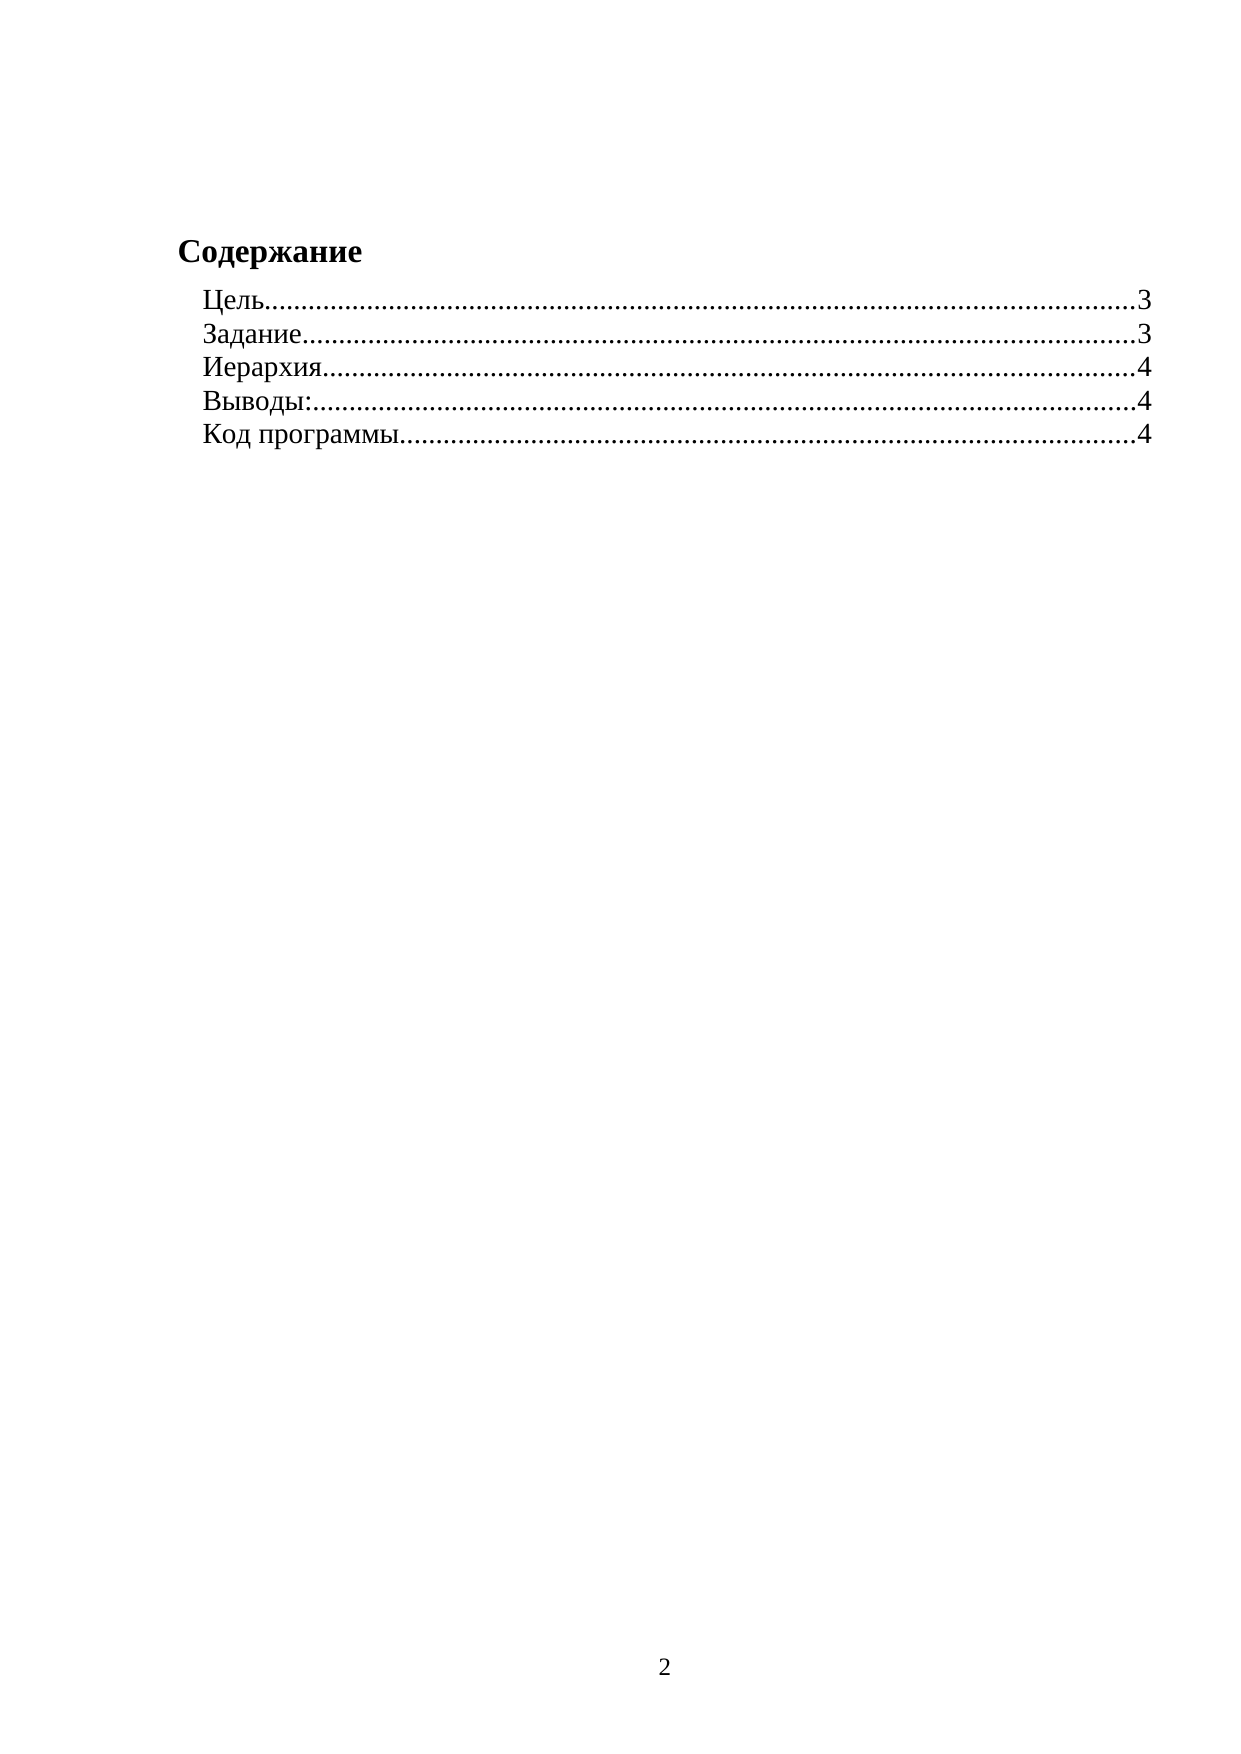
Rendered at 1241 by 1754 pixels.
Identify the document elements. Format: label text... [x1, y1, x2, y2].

text Выводы: 4 [202, 383, 1152, 417]
subtitle Содержание [177, 232, 1152, 270]
text Цель 3 [202, 282, 1152, 316]
text Задание 3 [202, 316, 1152, 349]
text Иерархия 4 [202, 349, 1152, 383]
text Код программы 4 [202, 417, 1152, 450]
